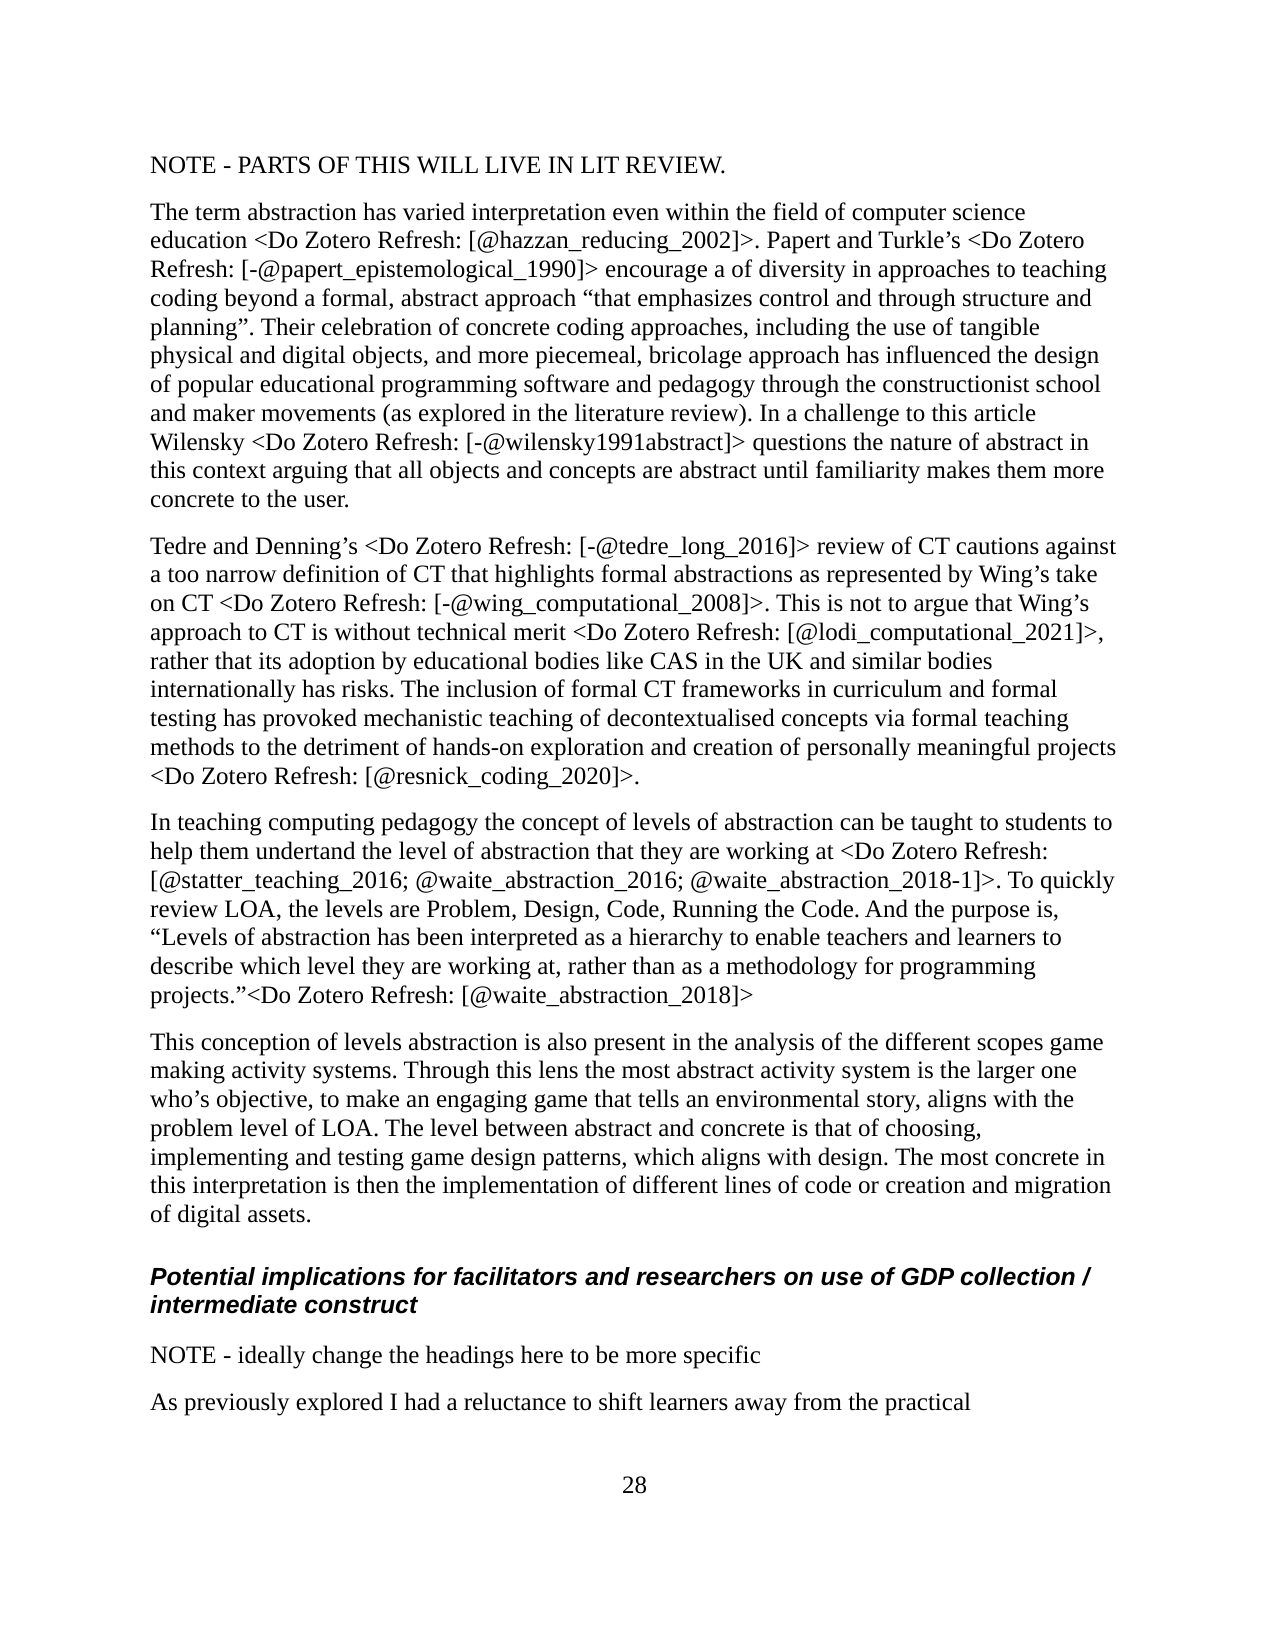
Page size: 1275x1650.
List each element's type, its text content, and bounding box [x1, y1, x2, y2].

text The term abstraction has varied interpretation even within the field of computer science education <Do Zotero Refresh: [@hazzan_reducing_2002]>. Papert and Turkle’s <Do Zotero Refresh: [-@papert_epistemological_1990]> encourage a of diversity in approaches to teaching coding beyond a formal, abstract approach “that emphasizes control and through structure and planning”. Their celebration of concrete coding approaches, including the use of tangible physical and digital objects, and more piecemeal, bricolage approach has influenced the design of popular educational programming software and pedagogy through the constructionist school and maker movements (as explored in the literature review). In a challenge to this article Wilensky <Do Zotero Refresh: [-@wilensky1991abstract]> questions the nature of abstract in this context arguing that all objects and concepts are abstract until familiarity makes them more concrete to the user. [150, 197, 1125, 513]
text As previously explored I had a reluctance to shift learners away from the practical [150, 1387, 1125, 1416]
text NOTE - ideally change the headings here to be more specific [150, 1340, 1125, 1369]
text This conception of levels abstraction is also present in the analysis of the different scopes game making activity systems. Through this lens the most abstract activity system is the larger one who’s objective, to make an engaging game that tells an environmental story, aligns with the problem level of LOA. The level between abstract and concrete is that of choosing, implementing and testing game design patterns, which aligns with design. The most concrete in this interpretation is then the implementation of different lines of code or creation and migration of digital assets. [150, 1027, 1125, 1228]
text NOTE - PARTS OF THIS WILL LIVE IN LIT REVIEW. [150, 150, 1125, 179]
subtitle Potential implications for facilitators and researchers on use of GDP collection / intermediate construct [150, 1262, 1125, 1319]
text Tedre and Denning’s <Do Zotero Refresh: [-@tedre_long_2016]> review of CT cautions against a too narrow definition of CT that highlights formal abstractions as represented by Wing’s take on CT <Do Zotero Refresh: [-@wing_computational_2008]>. This is not to argue that Wing’s approach to CT is without technical merit <Do Zotero Refresh: [@lodi_computational_2021]>, rather that its adoption by educational bodies like CAS in the UK and similar bodies internationally has risks. The inclusion of formal CT frameworks in curriculum and formal testing has provoked mechanistic teaching of decontextualised concepts via formal teaching methods to the detriment of hands-on exploration and creation of personally meaningful projects <Do Zotero Refresh: [@resnick_coding_2020]>. [150, 531, 1125, 789]
text In teaching computing pedagogy the concept of levels of abstraction can be taught to students to help them undertand the level of abstraction that they are working at <Do Zotero Refresh: [@statter_teaching_2016; @waite_abstraction_2016; @waite_abstraction_2018-1]>. To quickly review LOA, the levels are Problem, Design, Code, Running the Code. And the purpose is, “Levels of abstraction has been interpreted as a hierarchy to enable teachers and learners to describe which level they are working at, rather than as a methodology for programming projects.”<Do Zotero Refresh: [@waite_abstraction_2018]> [150, 807, 1125, 1009]
